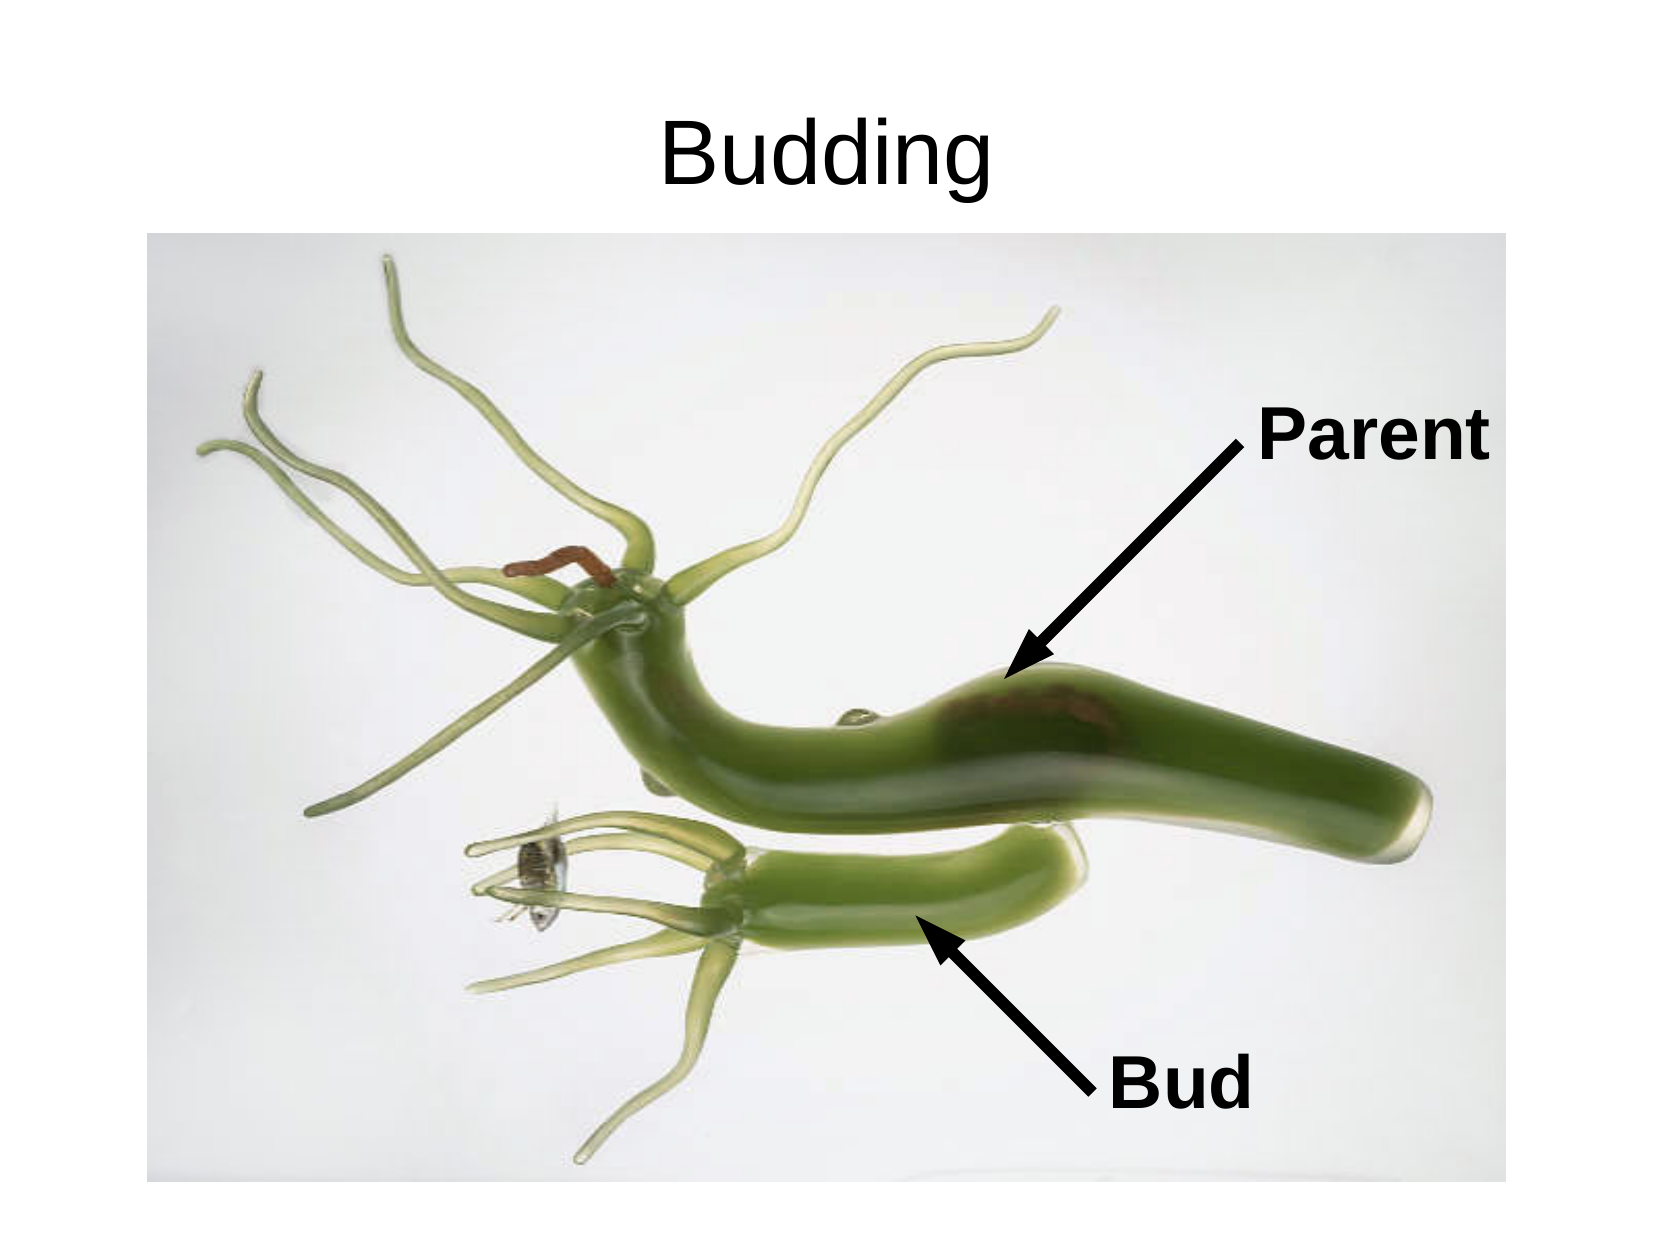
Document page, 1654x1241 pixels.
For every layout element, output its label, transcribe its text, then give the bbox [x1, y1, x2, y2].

picture [147, 233, 1506, 1182]
title Budding [82, 49, 1571, 257]
text_box Bud [1094, 1033, 1270, 1133]
text_box Parent [1242, 383, 1506, 483]
